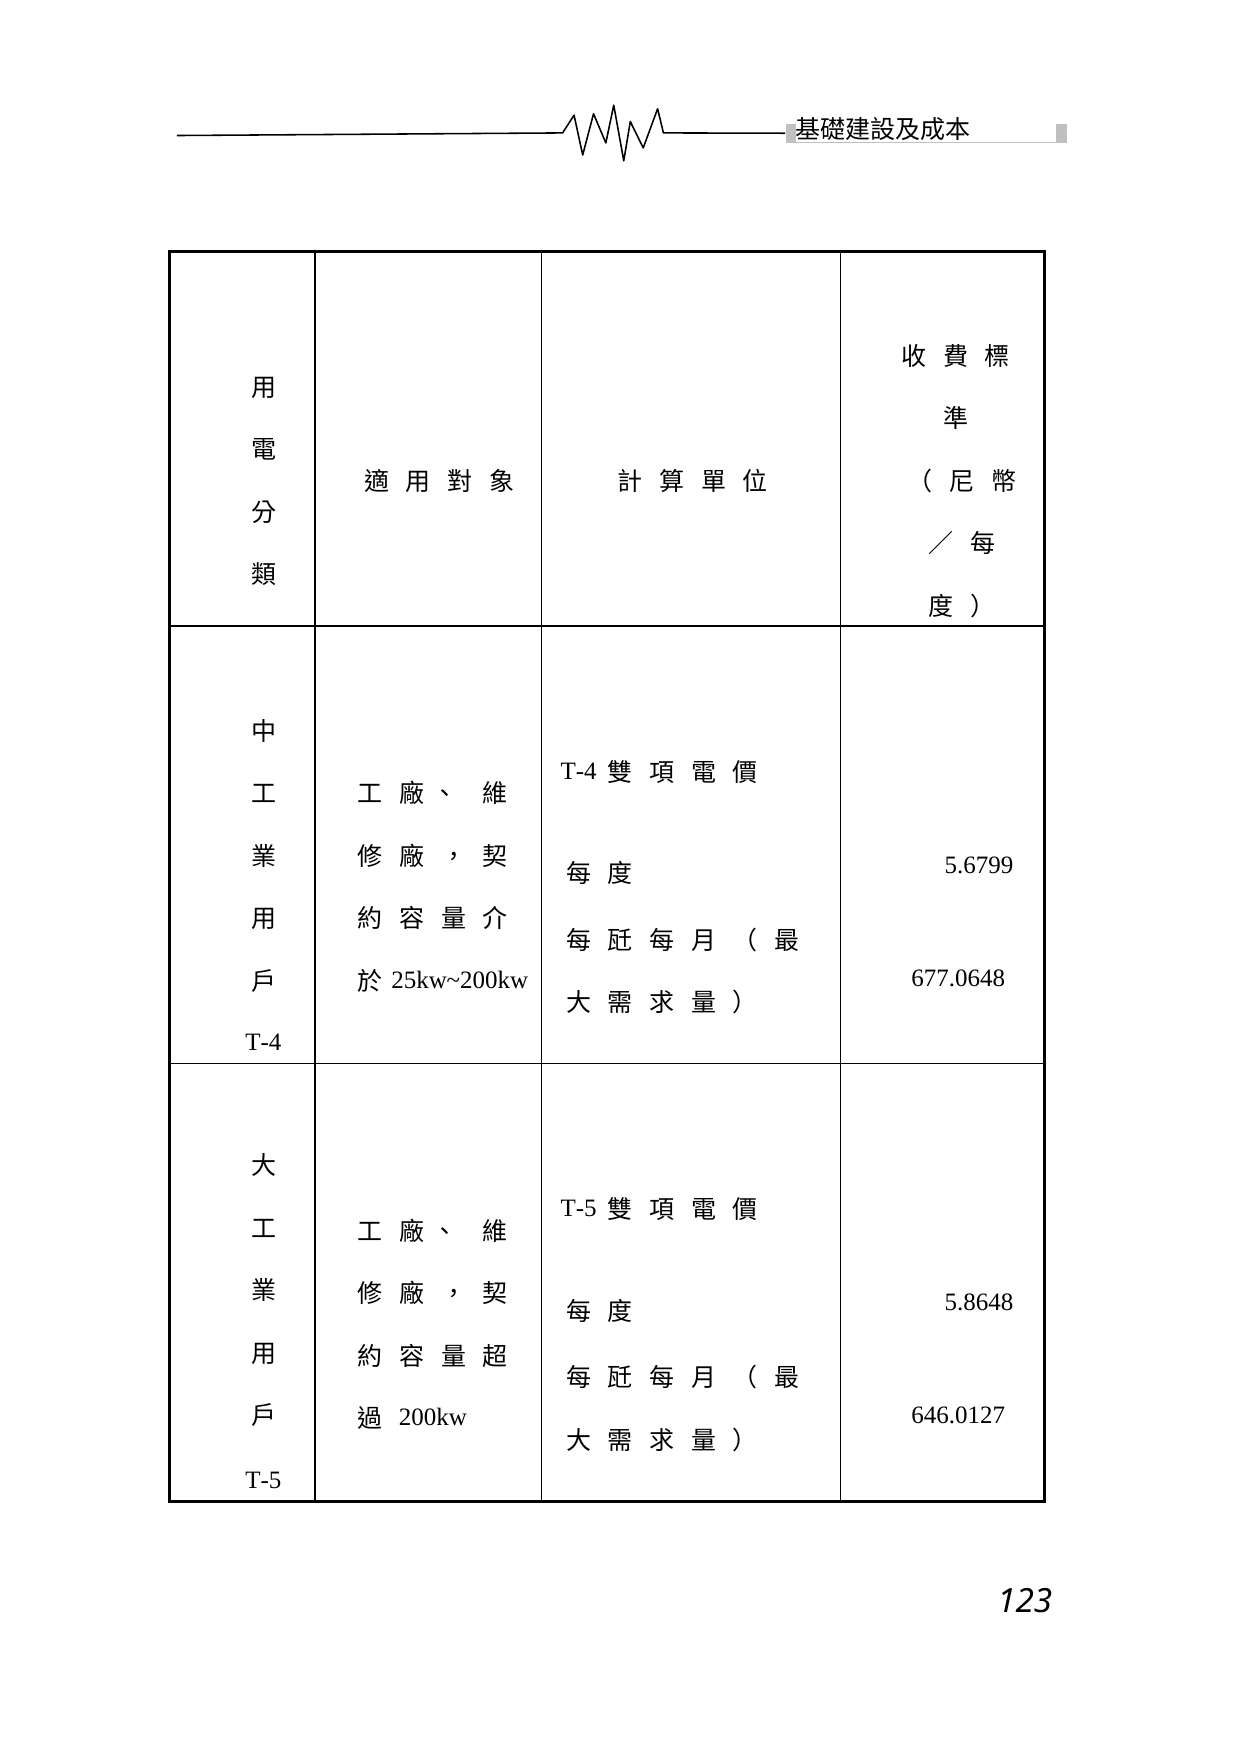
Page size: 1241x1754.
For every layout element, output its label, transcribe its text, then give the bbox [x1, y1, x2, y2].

table_cell T-4雙項電價 每度 每瓩每月（最大需求量） [542, 627, 840, 1063]
table_header 用電分類 [171, 253, 314, 625]
table_cell 工廠、維修廠，契約容量介於25kw~200kw [316, 627, 541, 1063]
table_header 適用對象 [316, 253, 541, 625]
table_cell 大工業用戶 T-5 [171, 1064, 314, 1500]
table_cell 中工業用戶 T-4 [171, 627, 314, 1063]
table_header 收費標準 （尼幣／每度） [841, 253, 1043, 625]
table_cell 5.6799 677.0648 [841, 627, 1043, 1063]
table_cell 5.8648 646.0127 [841, 1064, 1043, 1500]
table_cell 工廠、維修廠，契約容量超過200kw [316, 1064, 541, 1500]
table_cell T-5雙項電價 每度 每瓩每月（最大需求量） [542, 1064, 840, 1500]
table_header 計算單位 [542, 253, 840, 625]
